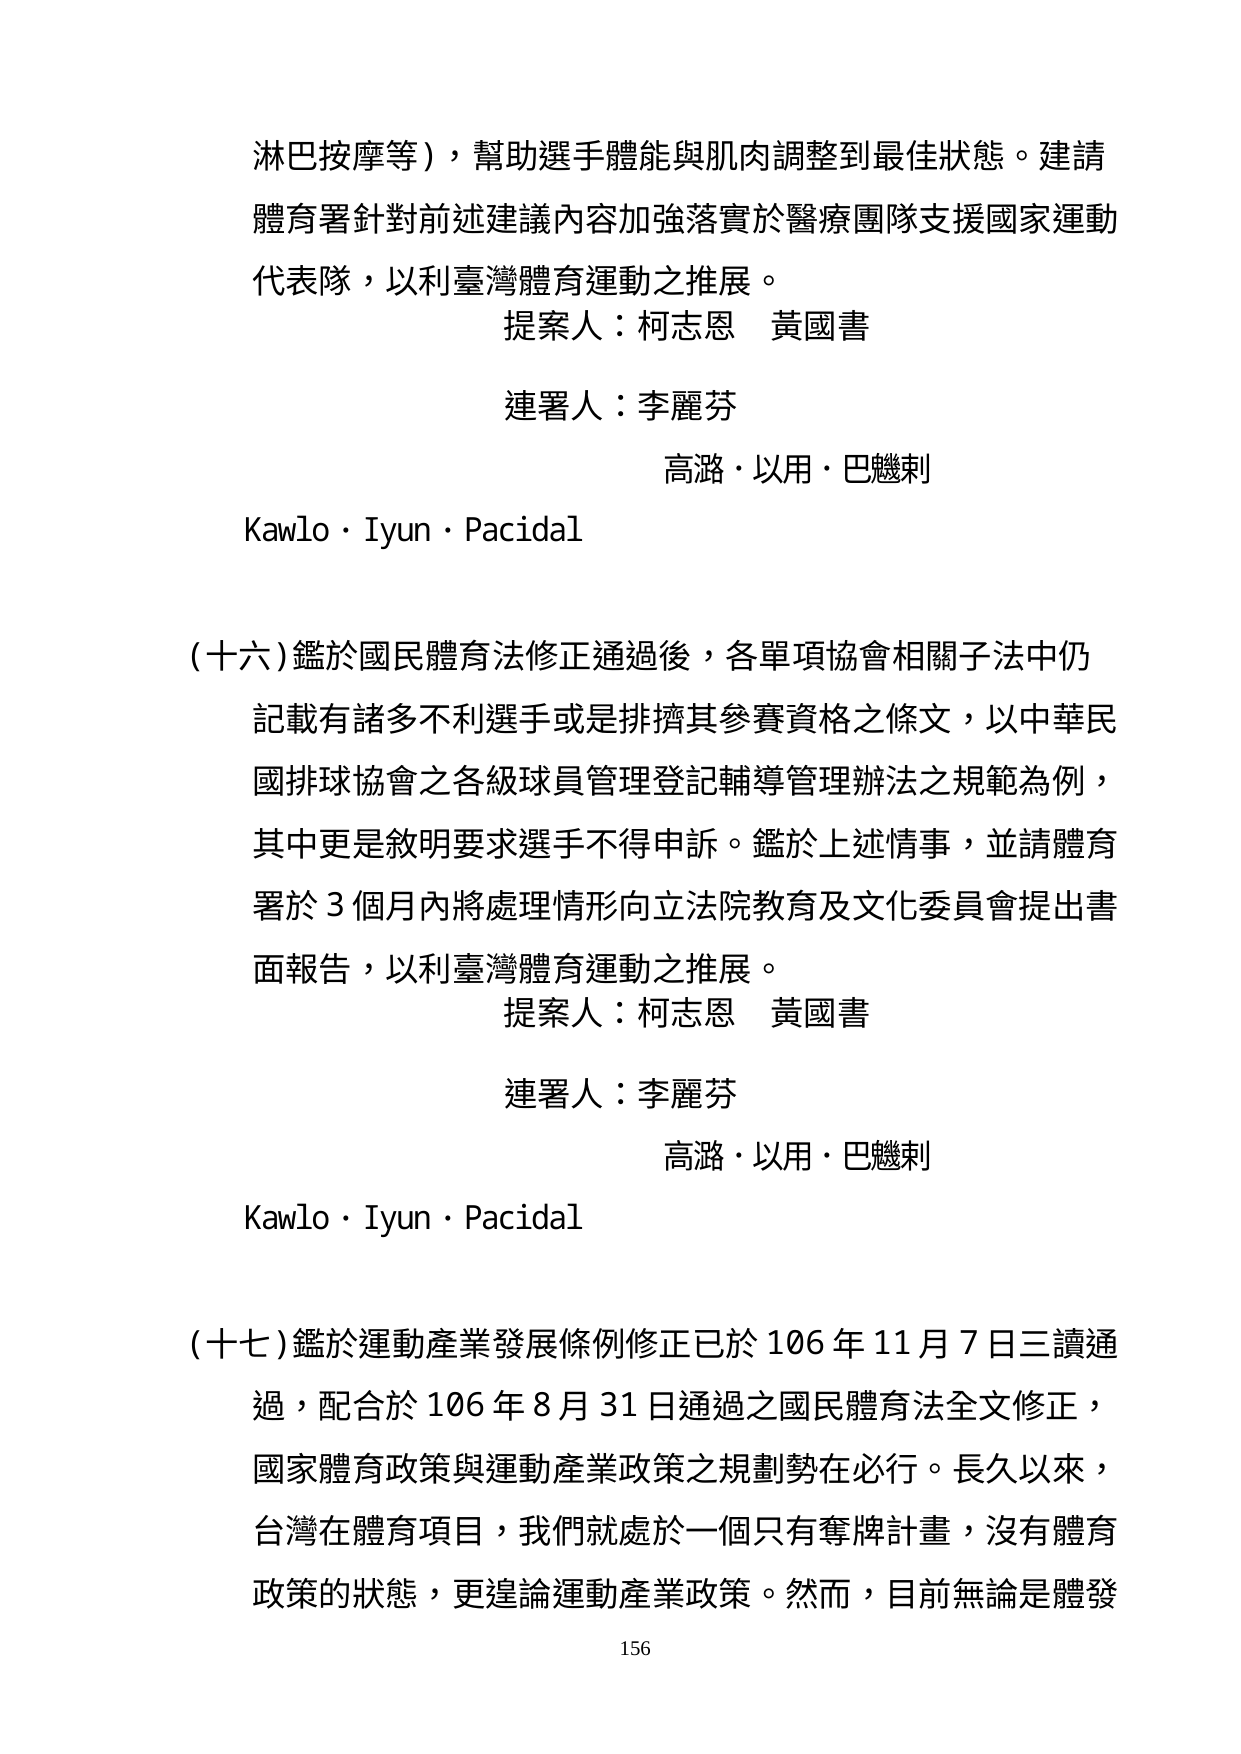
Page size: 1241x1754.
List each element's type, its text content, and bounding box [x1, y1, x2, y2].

text 連署人：李麗芬 [244, 362, 1122, 425]
text 連署人：李麗芬 [244, 1050, 1122, 1112]
text (十六)鑑於國民體育法修正通過後，各單項協會相關子法中仍記載有諸多不利選手或是排擠其參賽資格之條文，以中華民國排球協會之各級球員管理登記輔導管理辦法之規範為例，其中更是敘明要求選手不得申訴。鑑於上述情事，並請體育署於3個月內將處理情形向立法院教育及文化委員會提出書面報告，以利臺灣體育運動之推展。 [185, 612, 1122, 987]
text 高潞．以用．巴魕剌 Kawlo．Iyun．Pacidal [244, 425, 1122, 550]
text 高潞．以用．巴魕剌 Kawlo．Iyun．Pacidal [244, 1112, 1122, 1237]
text 提案人：柯志恩 黃國書 [244, 300, 1122, 348]
text 提案人：柯志恩 黃國書 [244, 987, 1122, 1035]
text 淋巴按摩等)，幫助選手體能與肌肉調整到最佳狀態。建請體育署針對前述建議內容加強落實於醫療團隊支援國家運動代表隊，以利臺灣體育運動之推展。 [185, 112, 1122, 300]
text (十七)鑑於運動產業發展條例修正已於106年11月7日三讀通過，配合於106年8月31日通過之國民體育法全文修正，國家體育政策與運動產業政策之規劃勢在必行。長久以來，台灣在體育項目，我們就處於一個只有奪牌計畫，沒有體育政策的狀態，更遑論運動產業政策。然而，目前無論是體發 [185, 1300, 1122, 1612]
